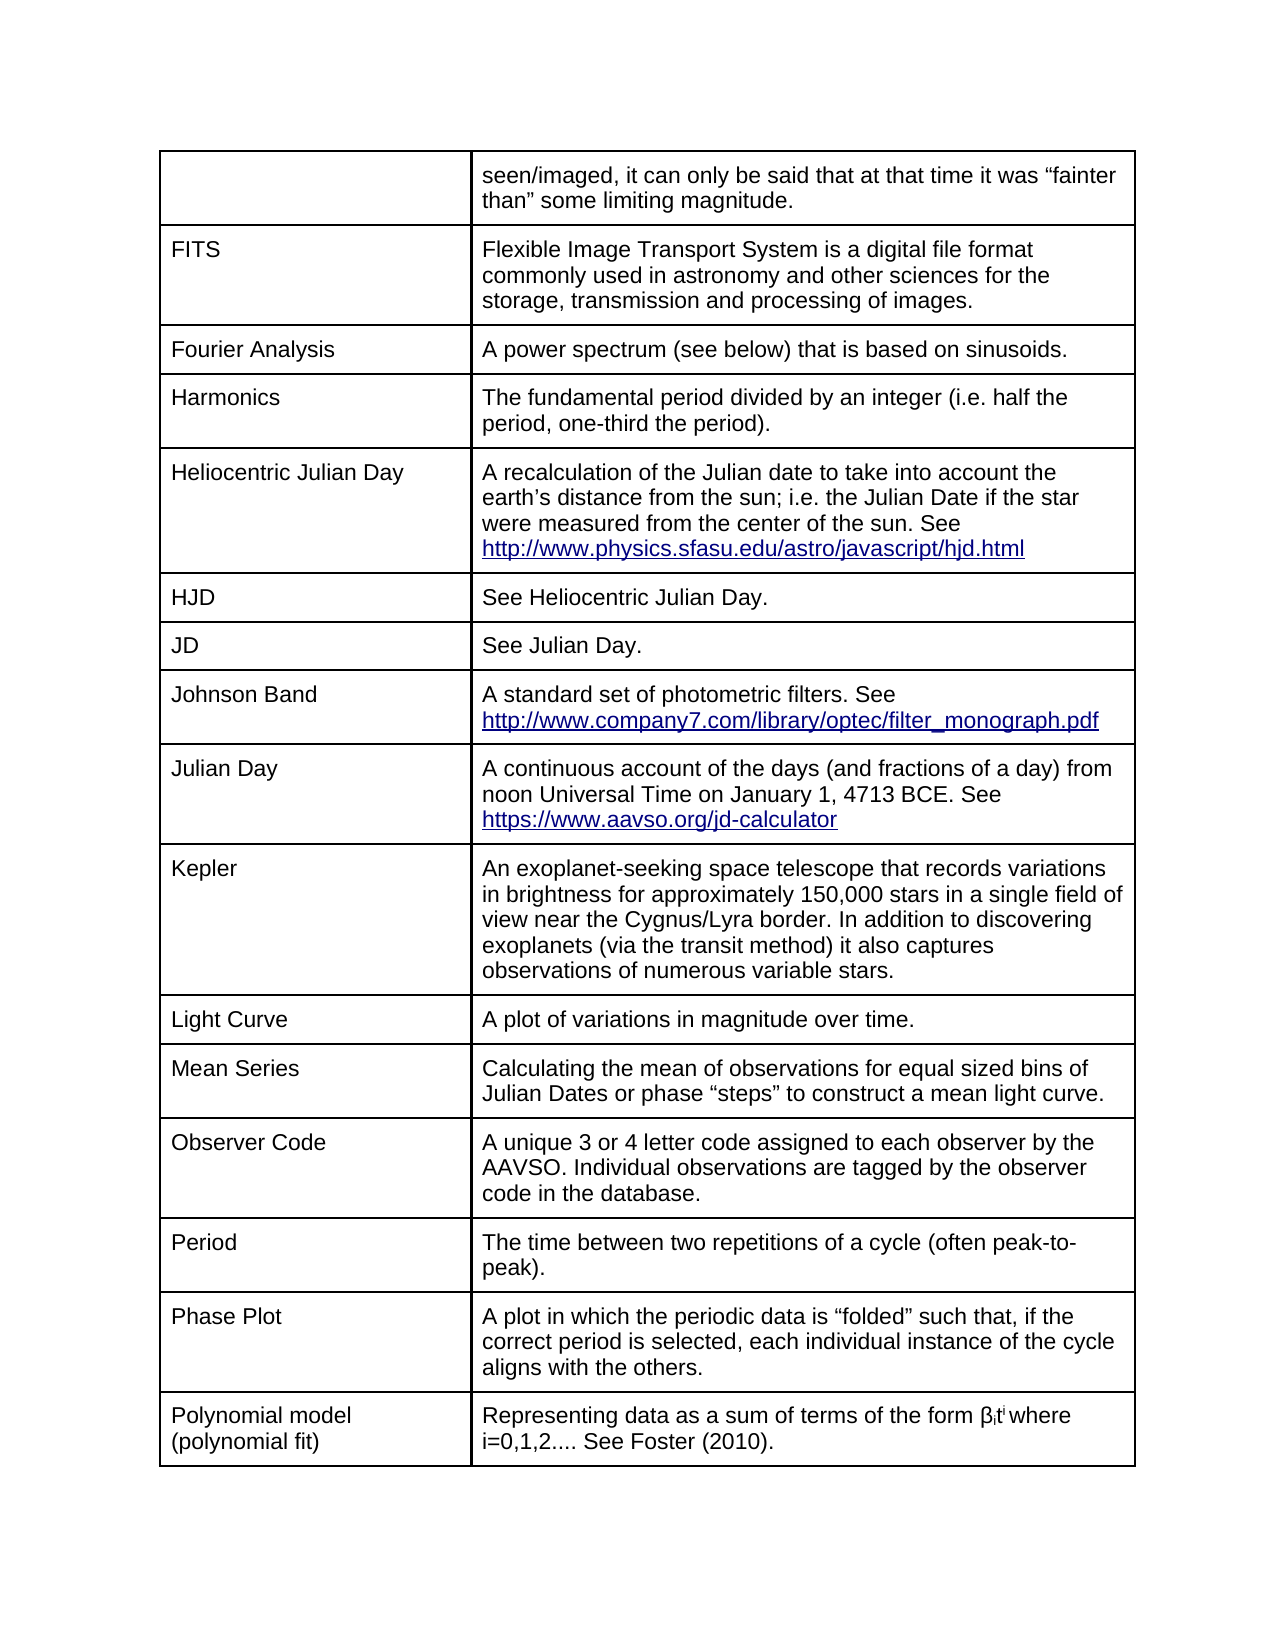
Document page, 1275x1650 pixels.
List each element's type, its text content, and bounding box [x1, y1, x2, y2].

table_cell A unique 3 or 4 letter code assigned to each observer by the AAVSO. Individual observations are tagged by the observer code in the database. [473, 1119, 1134, 1217]
table_cell Representing data as a sum of terms of the form βiti where i=0,1,2.... See Foster (2010). [473, 1393, 1134, 1465]
table_cell Observer Code [161, 1119, 470, 1217]
table_cell FITS [161, 226, 470, 324]
table_cell A continuous account of the days (and fractions of a day) from noon Universal Time on January 1, 4713 BCE. See https://www.aavso.org/jd-calculator [473, 745, 1134, 843]
table_cell The fundamental period divided by an integer (i.e. half the period, one-third the period). [473, 375, 1134, 447]
table_cell An exoplanet-seeking space telescope that records variations in brightness for approximately 150,000 stars in a single field of view near the Cygnus/Lyra border. In addition to discovering exoplanets (via the transit method) it also captures observations of numerous variable stars. [473, 845, 1134, 994]
table_cell A plot in which the periodic data is “folded” such that, if the correct period is selected, each individual instance of the cycle aligns with the others. [473, 1293, 1134, 1391]
table_cell Kepler [161, 845, 470, 994]
table_cell Phase Plot [161, 1293, 470, 1391]
table_cell See Julian Day. [473, 623, 1134, 669]
table_cell Julian Day [161, 745, 470, 843]
table_cell Fourier Analysis [161, 326, 470, 372]
table_cell JD [161, 623, 470, 669]
table_cell Calculating the mean of observations for equal sized bins of Julian Dates or phase “steps” to construct a mean light curve. [473, 1045, 1134, 1117]
table_cell HJD [161, 574, 470, 621]
table_cell A standard set of photometric filters. See http://www.company7.com/library/optec/filter_monograph.pdf [473, 671, 1134, 743]
table_cell Period [161, 1219, 470, 1291]
table_cell Harmonics [161, 375, 470, 447]
table_cell [161, 152, 470, 224]
table_cell See Heliocentric Julian Day. [473, 574, 1134, 621]
table_cell Mean Series [161, 1045, 470, 1117]
table_cell Light Curve [161, 996, 470, 1043]
table_cell Flexible Image Transport System is a digital file format commonly used in astronomy and other sciences for the storage, transmission and processing of images. [473, 226, 1134, 324]
table_cell Heliocentric Julian Day [161, 449, 470, 572]
table_cell The time between two repetitions of a cycle (often peak-to-peak). [473, 1219, 1134, 1291]
table_cell A recalculation of the Julian date to take into account the earth’s distance from the sun; i.e. the Julian Date if the star were measured from the center of the sun. See http://www.physics.sfasu.edu/astro/javascript/hjd.html [473, 449, 1134, 572]
table_cell Johnson Band [161, 671, 470, 743]
table_cell A power spectrum (see below) that is based on sinusoids. [473, 326, 1134, 372]
table_cell seen/imaged, it can only be said that at that time it was “fainter than” some limiting magnitude. [473, 152, 1134, 224]
table_cell Polynomial model (polynomial fit) [161, 1393, 470, 1465]
table_cell A plot of variations in magnitude over time. [473, 996, 1134, 1043]
